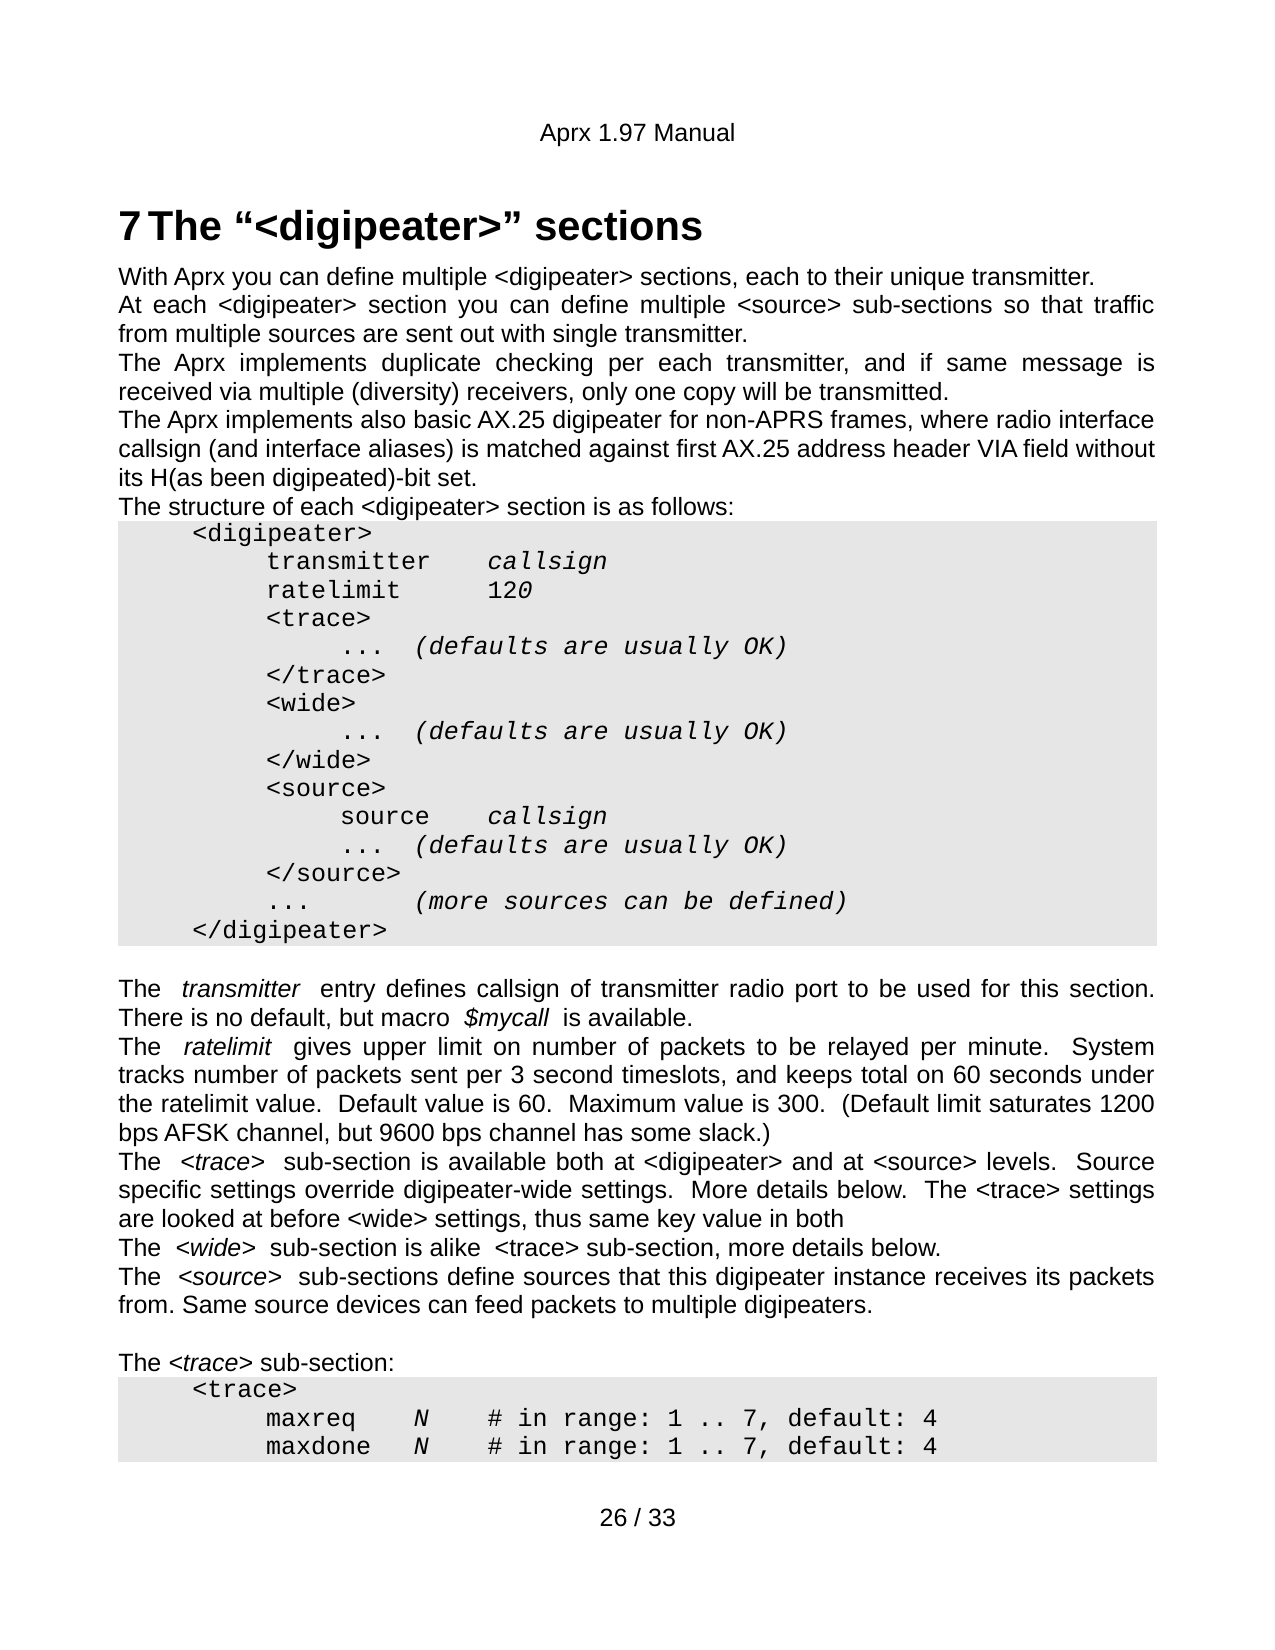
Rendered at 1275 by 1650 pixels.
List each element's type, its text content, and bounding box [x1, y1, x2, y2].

text ... (defaults are usually OK) [118, 832, 1157, 861]
text maxreq N # in range: 1 .. 7, default: 4 [118, 1405, 1157, 1433]
text The Aprx implements also basic AX.25 digipeater for non-APRS frames, where radio interface callsign (and interface aliases) is matched against first AX.25 address header VIA field without its H(as been digipeated)-bit set. [118, 406, 1157, 492]
text The structure of each <digipeater> section is as follows: [118, 492, 1157, 521]
text ... (defaults are usually OK) [118, 719, 1157, 747]
text source callsign [118, 804, 1157, 832]
text <trace> [118, 606, 1157, 634]
text </wide> [118, 747, 1157, 776]
text <wide> [118, 691, 1157, 719]
text ratelimit 120 [118, 577, 1157, 606]
text </source> [118, 861, 1157, 889]
text The ratelimit gives upper limit on number of packets to be relayed per minute. System tracks number of packets sent per 3 second timeslots, and keeps total on 60 seconds under the ratelimit value. Default value is 60. Maximum value is 300. (Default limit saturates 1200 bps AFSK channel, but 9600 bps channel has some slack.) [118, 1032, 1157, 1147]
subtitle The “<digipeater>” sections [118, 201, 1157, 249]
text </digipeater> [118, 917, 1157, 946]
text The <wide> sub-section is alike <trace> sub-section, more details below. [118, 1233, 1157, 1262]
text With Aprx you can define multiple <digipeater> sections, each to their unique transmitter. [118, 262, 1157, 291]
text <source> [118, 776, 1157, 804]
text The <trace> sub-section is available both at <digipeater> and at <source> levels. Source specific settings override digipeater-wide settings. More details below. The <trace> settings are looked at before <wide> settings, thus same key value in both [118, 1147, 1157, 1233]
text ... (more sources can be defined) [118, 889, 1157, 917]
text ... (defaults are usually OK) [118, 634, 1157, 662]
text <trace> [118, 1377, 1157, 1405]
text The Aprx implements duplicate checking per each transmitter, and if same message is received via multiple (diversity) receivers, only one copy will be transmitted. [118, 348, 1157, 406]
text maxdone N # in range: 1 .. 7, default: 4 [118, 1433, 1157, 1462]
text </trace> [118, 662, 1157, 691]
text The <trace> sub-section: [118, 1348, 1157, 1377]
text At each <digipeater> section you can define multiple <source> sub-sections so that traffic from multiple sources are sent out with single transmitter. [118, 291, 1157, 348]
text <digipeater> [118, 521, 1157, 549]
text transmitter callsign [118, 549, 1157, 577]
text The <source> sub-sections define sources that this digipeater instance receives its packets from. Same source devices can feed packets to multiple digipeaters. [118, 1262, 1157, 1319]
text The transmitter entry defines callsign of transmitter radio port to be used for this section. There is no default, but macro $mycall is available. [118, 974, 1157, 1032]
